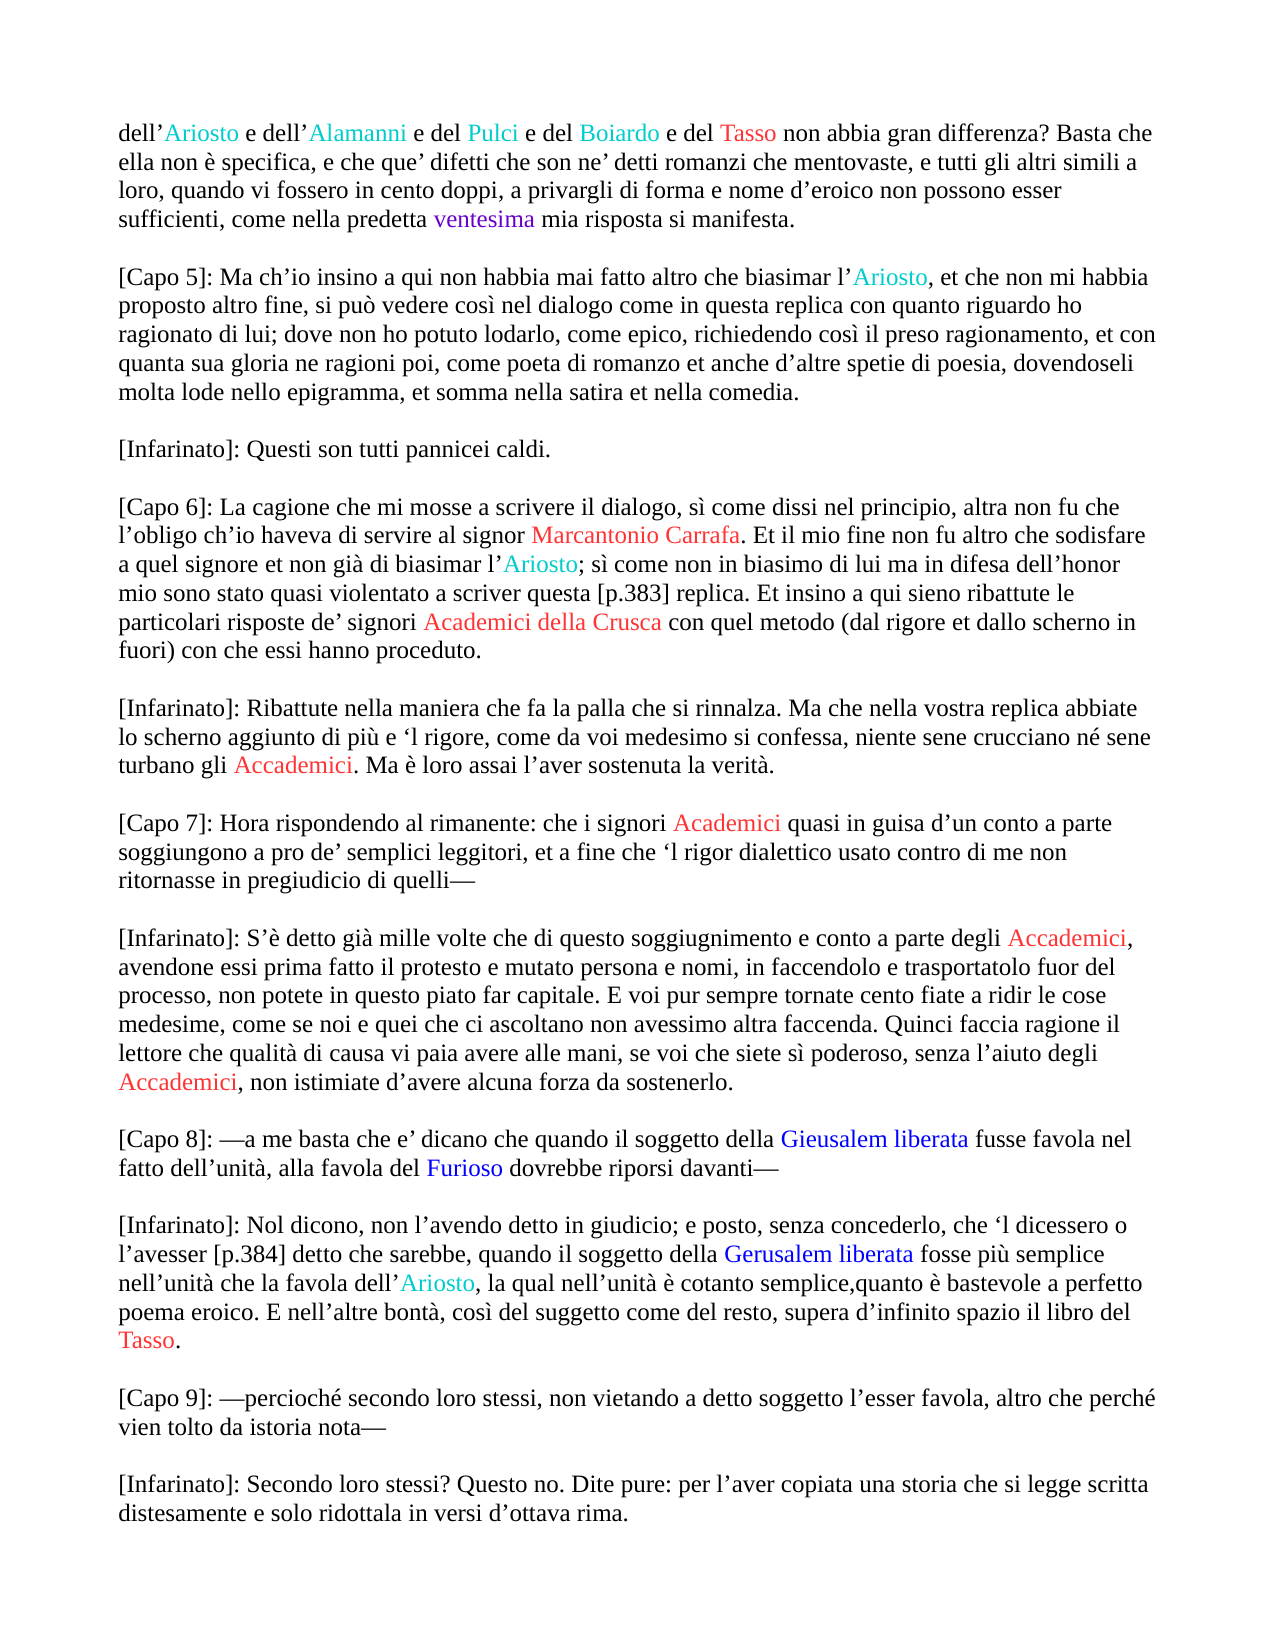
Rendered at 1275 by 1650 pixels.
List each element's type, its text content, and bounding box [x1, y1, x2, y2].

text [Capo 6]: La cagione che mi mosse a scrivere il dialogo, sì come dissi nel principio, altra non fu che l’obligo ch’io haveva di servire al signor Marcantonio Carrafa. Et il mio fine non fu altro che sodisfare a quel signore et non già di biasimar l’Ariosto; sì come non in biasimo di lui ma in difesa dell’honor mio sono stato quasi violentato a scriver questa [p.383] replica. Et insino a qui sieno ribattute le particolari risposte de’ signori Academici della Crusca con quel metodo (dal rigore et dallo scherno in fuori) con che essi hanno proceduto. [118, 492, 1157, 664]
text [Infarinato]: S’è detto già mille volte che di questo soggiugnimento e conto a parte degli Accademici, avendone essi prima fatto il protesto e mutato persona e nomi, in faccendolo e trasportatolo fuor del processo, non potete in questo piato far capitale. E voi pur sempre tornate cento fiate a ridir le cose medesime, come se noi e quei che ci ascoltano non avessimo altra faccenda. Quinci faccia ragione il lettore che qualità di causa vi paia avere alle mani, se voi che siete sì poderoso, senza l’aiuto degli Accademici, non istimiate d’avere alcuna forza da sostenerlo. [118, 923, 1157, 1096]
text [Capo 5]: Ma ch’io insino a qui non habbia mai fatto altro che biasimar l’Ariosto, et che non mi habbia proposto altro fine, si può vedere così nel dialogo come in questa replica con quanto riguardo ho ragionato di lui; dove non ho potuto lodarlo, come epico, richiedendo così il preso ragionamento, et con quanta sua gloria ne ragioni poi, come poeta di romanzo et anche d’altre spetie di poesia, dovendoseli molta lode nello epigramma, et somma nella satira et nella comedia. [118, 262, 1157, 406]
text [Capo 7]: Hora rispondendo al rimanente: che i signori Academici quasi in guisa d’un conto a parte soggiungono a pro de’ semplici leggitori, et a fine che ‘l rigor dialettico usato contro di me non ritornasse in pregiudicio di quelli— [118, 808, 1157, 894]
text [Capo 9]: —percioché secondo loro stessi, non vietando a detto soggetto l’esser favola, altro che perché vien tolto da istoria nota— [118, 1383, 1157, 1441]
text [Infarinato]: Secondo loro stessi? Questo no. Dite pure: per l’aver copiata una storia che si legge scritta distesamente e solo ridottala in versi d’ottava rima. [118, 1469, 1157, 1527]
text [Infarinato]: Ribattute nella maniera che fa la palla che si rinnalza. Ma che nella vostra replica abbiate lo scherno aggiunto di più e ‘l rigore, come da voi medesimo si confessa, niente sene crucciano né sene turbano gli Accademici. Ma è loro assai l’aver sostenuta la verità. [118, 693, 1157, 779]
text [Capo 8]: —a me basta che e’ dicano che quando il soggetto della Gieusalem liberata fusse favola nel fatto dell’unità, alla favola del Furioso dovrebbe riporsi davanti— [118, 1124, 1157, 1182]
text dell’Ariosto e dell’Alamanni e del Pulci e del Boiardo e del Tasso non abbia gran differenza? Basta che ella non è specifica, e che que’ difetti che son ne’ detti romanzi che mentovaste, e tutti gli altri simili a loro, quando vi fossero in cento doppi, a privargli di forma e nome d’eroico non possono esser sufficienti, come nella predetta ventesima mia risposta si manifesta. [118, 118, 1157, 233]
text [Infarinato]: Nol dicono, non l’avendo detto in giudicio; e posto, senza concederlo, che ‘l dicessero o l’avesser [p.384] detto che sarebbe, quando il soggetto della Gerusalem liberata fosse più semplice nell’unità che la favola dell’Ariosto, la qual nell’unità è cotanto semplice,quanto è bastevole a perfetto poema eroico. E nell’altre bontà, così del suggetto come del resto, supera d’infinito spazio il libro del Tasso. [118, 1211, 1157, 1354]
text [Infarinato]: Questi son tutti pannicei caldi. [118, 434, 1157, 463]
